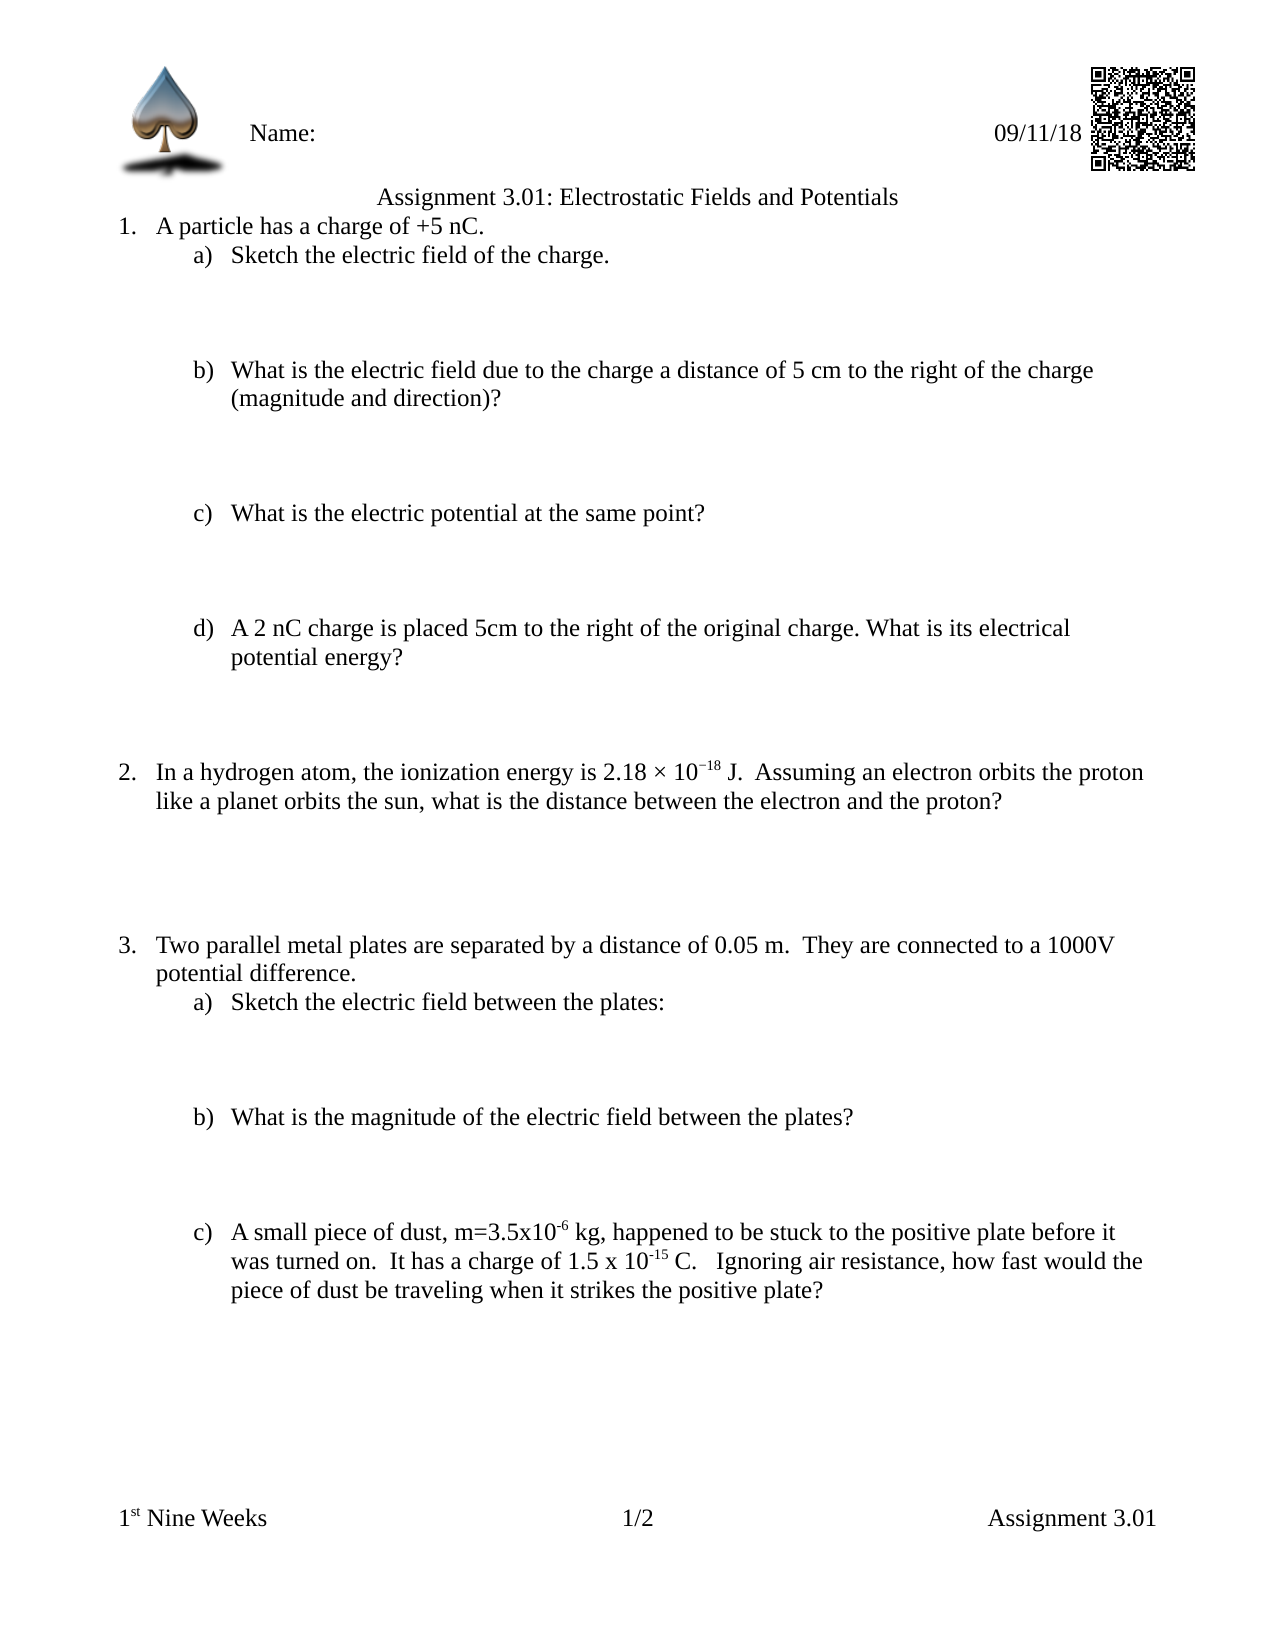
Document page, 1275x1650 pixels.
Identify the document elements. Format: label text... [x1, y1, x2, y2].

list What is the electric field due to the charge a distance of 5 cm to the right of the charge (magnitude and direction)? [193, 355, 1157, 412]
list What is the magnitude of the electric field between the plates? [193, 1102, 1157, 1131]
text Assignment 3.01: Electrostatic Fields and Potentials [118, 176, 1157, 211]
list A particle has a charge of +5 nC. [118, 211, 1157, 240]
list Two parallel metal plates are separated by a distance of 0.05 m. They are connected to a 1000V potential difference. [118, 930, 1157, 987]
picture [116, 66, 229, 183]
picture [1082, 58, 1203, 179]
list A small piece of dust, m=3.5x10-6 kg, happened to be stuck to the positive plate before it was turned on. It has a charge of 1.5 x 10-15 C. Ignoring air resistance, how fast would the piece of dust be traveling when it strikes the positive plate? [193, 1217, 1157, 1303]
list A 2 nC charge is placed 5cm to the right of the original charge. What is its electrical potential energy? [193, 613, 1157, 671]
list What is the electric potential at the same point? [193, 498, 1157, 527]
list Sketch the electric field of the charge. [193, 240, 1157, 268]
list In a hydrogen atom, the ionization energy is 2.18 × 10−18 J. Assuming an electron orbits the proton like a planet orbits the sun, what is the distance between the electron and the proton? [118, 757, 1157, 815]
list Sketch the electric field between the plates: [193, 987, 1157, 1016]
